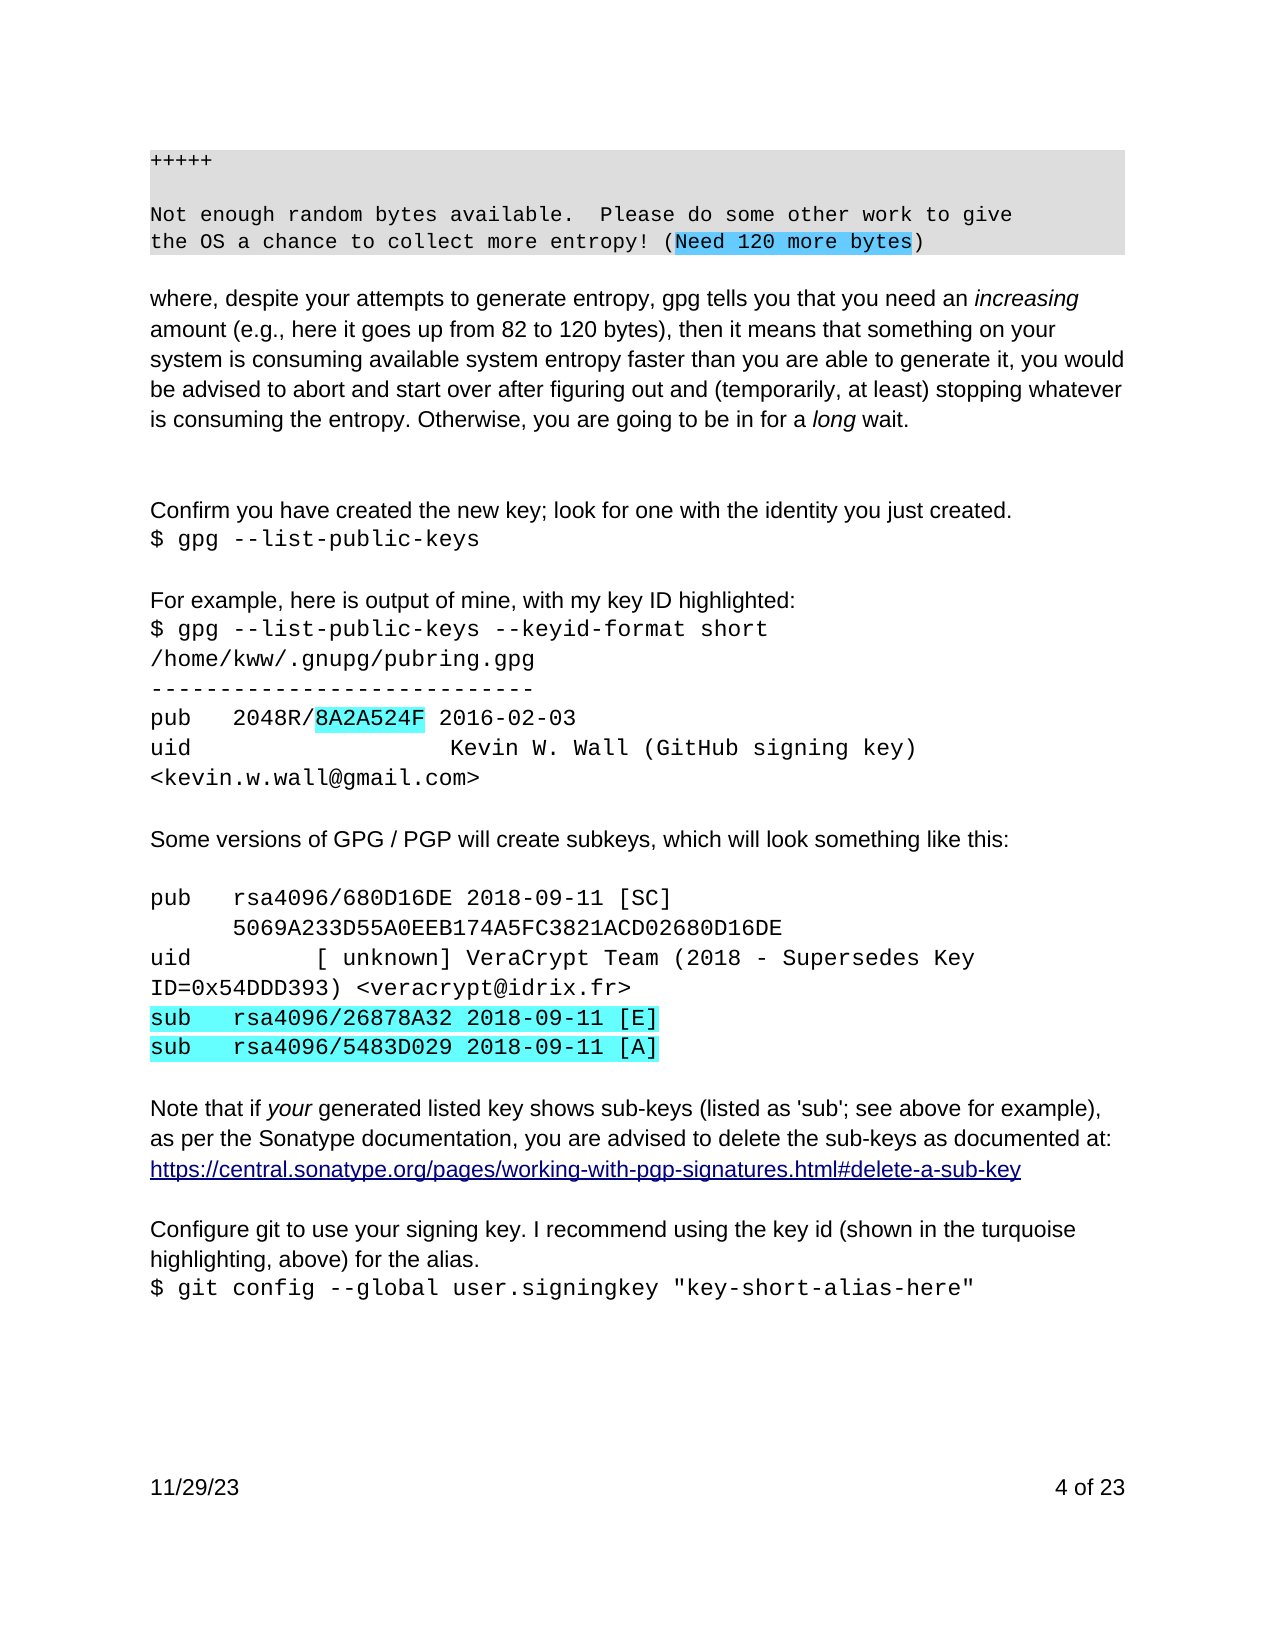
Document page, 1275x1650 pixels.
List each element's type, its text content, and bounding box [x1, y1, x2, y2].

text For example, here is output of mine, with my key ID highlighted: [150, 587, 1125, 613]
text Some versions of GPG / PGP will create subkeys, which will look something like this: [150, 826, 1125, 853]
text $ gpg --list-public-keys --keyid-format short [150, 617, 1125, 643]
text where, despite your attempts to generate entropy, gpg tells you that you need an increasing amount (e.g., here it goes up from 82 to 120 bytes), then it means that something on your system is consuming available system entropy faster than you are able to generate it, you would be advised to abort and start over after figuring out and (temporarily, at least) stopping whatever is consuming the entropy. Otherwise, you are going to be in for a long wait. [150, 285, 1125, 433]
text $ git config --global user.signingkey "key-short-alias-here" [150, 1276, 1125, 1302]
text sub rsa4096/26878A32 2018-09-11 [E] [150, 1006, 1125, 1032]
text https://central.sonatype.org/pages/working-with-pgp-signatures.html#delete-a-sub-key [150, 1156, 1125, 1182]
text Confirm you have created the new key; look for one with the identity you just created. [150, 497, 1125, 523]
text Configure git to use your signing key. I recommend using the key id (shown in the turquoise highlighting, above) for the alias. [150, 1216, 1125, 1273]
text pub rsa4096/680D16DE 2018-09-11 [SC] [150, 887, 1125, 913]
text $ gpg --list-public-keys [150, 527, 1125, 553]
text uid Kevin W. Wall (GitHub signing key) <kevin.w.wall@gmail.com> [150, 736, 1125, 792]
text /home/kww/.gnupg/pubring.gpg [150, 647, 1125, 673]
text pub 2048R/8A2A524F 2016-02-03 [150, 707, 1125, 733]
text uid [ unknown] VeraCrypt Team (2018 - Supersedes Key ID=0x54DDD393) <veracrypt@idrix.fr> [150, 946, 1125, 1002]
text ---------------------------- [150, 677, 1125, 703]
text 5069A233D55A0EEB174A5FC3821ACD02680D16DE [150, 916, 1125, 942]
text sub rsa4096/5483D029 2018-09-11 [A] [150, 1036, 1125, 1062]
table_header +++++ Not enough random bytes available. Please do some other work to give the OS a chance to collect more entropy! (Need 120 more bytes) [150, 150, 1125, 255]
text Note that if your generated listed key shows sub-keys (listed as 'sub'; see above for example), as per the Sonatype documentation, you are advised to delete the sub-keys as documented at: [150, 1095, 1125, 1152]
